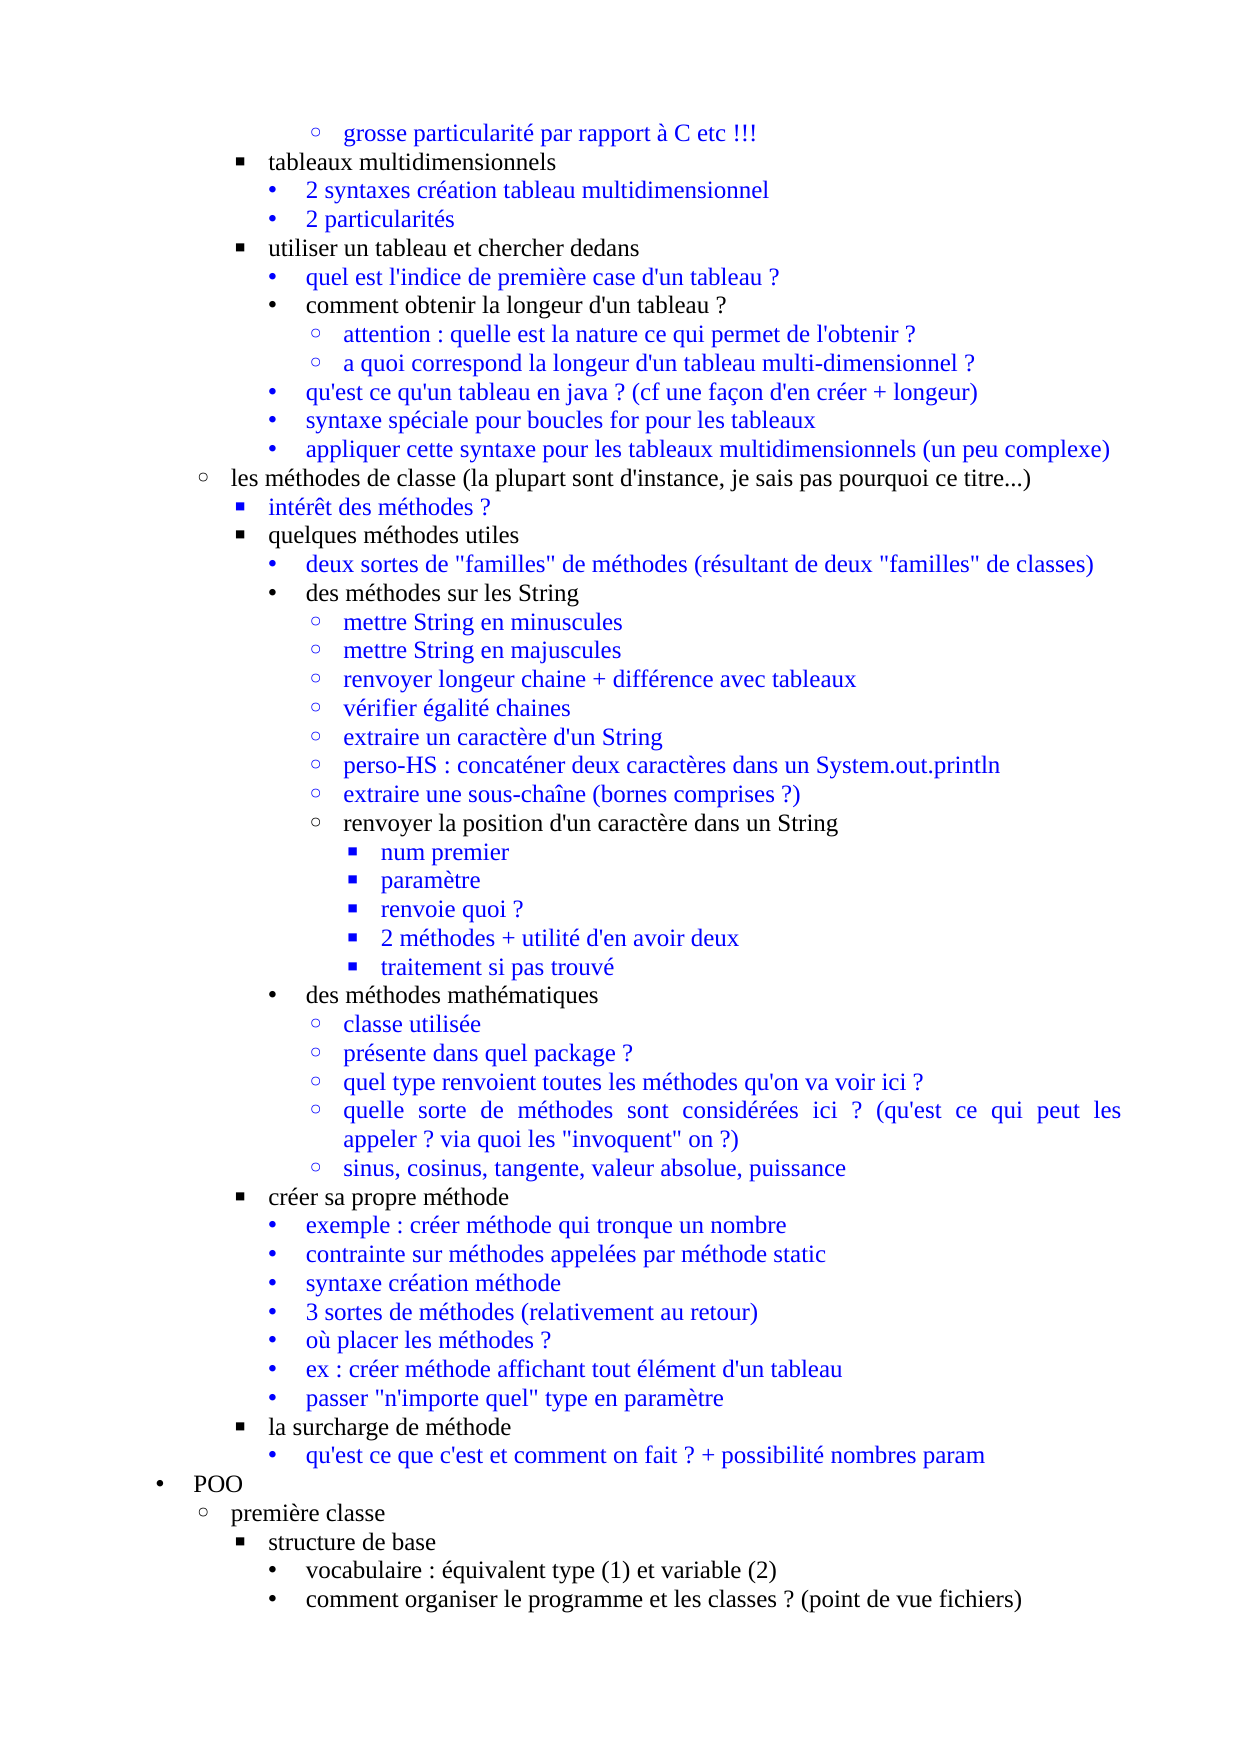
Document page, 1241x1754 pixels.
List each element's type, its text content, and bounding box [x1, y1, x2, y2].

list POO [156, 1469, 1122, 1498]
list tableaux multidimensionnels [231, 147, 1122, 176]
list utiliser un tableau et chercher dedans [231, 233, 1122, 262]
list comment obtenir la longeur d'un tableau ? [268, 291, 1122, 319]
list contrainte sur méthodes appelées par méthode static [268, 1239, 1122, 1268]
list qu'est ce que c'est et comment on fait ? + possibilité nombres param [268, 1441, 1122, 1469]
list extraire un caractère d'un String [306, 722, 1122, 751]
list classe utilisée [306, 1009, 1122, 1038]
list a quoi correspond la longeur d'un tableau multi-dimensionnel ? [306, 348, 1122, 377]
list renvoyer longeur chaine + différence avec tableaux [306, 664, 1122, 693]
list sinus, cosinus, tangente, valeur absolue, puissance [306, 1153, 1122, 1182]
list syntaxe création méthode [268, 1268, 1122, 1297]
list appliquer cette syntaxe pour les tableaux multidimensionnels (un peu complexe) [268, 434, 1122, 463]
list vocabulaire : équivalent type (1) et variable (2) [268, 1556, 1122, 1584]
list passer "n'importe quel" type en paramètre [268, 1383, 1122, 1412]
list 2 méthodes + utilité d'en avoir deux [343, 923, 1122, 952]
list qu'est ce qu'un tableau en java ? (cf une façon d'en créer + longeur) [268, 377, 1122, 406]
list comment organiser le programme et les classes ? (point de vue fichiers) [268, 1584, 1122, 1613]
list attention : quelle est la nature ce qui permet de l'obtenir ? [306, 319, 1122, 348]
list quel est l'indice de première case d'un tableau ? [268, 262, 1122, 291]
list où placer les méthodes ? [268, 1326, 1122, 1354]
list structure de base [231, 1527, 1122, 1556]
list vérifier égalité chaines [306, 693, 1122, 722]
list traitement si pas trouvé [343, 952, 1122, 981]
list 2 particularités [268, 204, 1122, 233]
list quelques méthodes utiles [231, 521, 1122, 549]
list perso-HS : concaténer deux caractères dans un System.out.println [306, 751, 1122, 779]
list mettre String en minuscules [306, 607, 1122, 636]
list des méthodes mathématiques [268, 981, 1122, 1009]
list 2 syntaxes création tableau multidimensionnel [268, 176, 1122, 204]
list exemple : créer méthode qui tronque un nombre [268, 1211, 1122, 1239]
list créer sa propre méthode [231, 1182, 1122, 1211]
list les méthodes de classe (la plupart sont d'instance, je sais pas pourquoi ce titre...) [193, 463, 1122, 492]
list 3 sortes de méthodes (relativement au retour) [268, 1297, 1122, 1326]
list extraire une sous-chaîne (bornes comprises ?) [306, 779, 1122, 808]
list quelle sorte de méthodes sont considérées ici ? (qu'est ce qui peut les appeler ? via quoi les "invoquent" on ?) [306, 1096, 1122, 1153]
list renvoyer la position d'un caractère dans un String [306, 808, 1122, 837]
list des méthodes sur les String [268, 578, 1122, 607]
list syntaxe spéciale pour boucles for pour les tableaux [268, 406, 1122, 434]
list num premier [343, 837, 1122, 866]
list renvoie quoi ? [343, 894, 1122, 923]
list première classe [193, 1498, 1122, 1527]
list grosse particularité par rapport à C etc !!! [306, 118, 1122, 147]
list la surcharge de méthode [231, 1412, 1122, 1441]
list paramètre [343, 866, 1122, 894]
list mettre String en majuscules [306, 636, 1122, 664]
list intérêt des méthodes ? [231, 492, 1122, 521]
list ex : créer méthode affichant tout élément d'un tableau [268, 1354, 1122, 1383]
list deux sortes de "familles" de méthodes (résultant de deux "familles" de classes) [268, 549, 1122, 578]
list présente dans quel package ? [306, 1038, 1122, 1067]
list quel type renvoient toutes les méthodes qu'on va voir ici ? [306, 1067, 1122, 1096]
